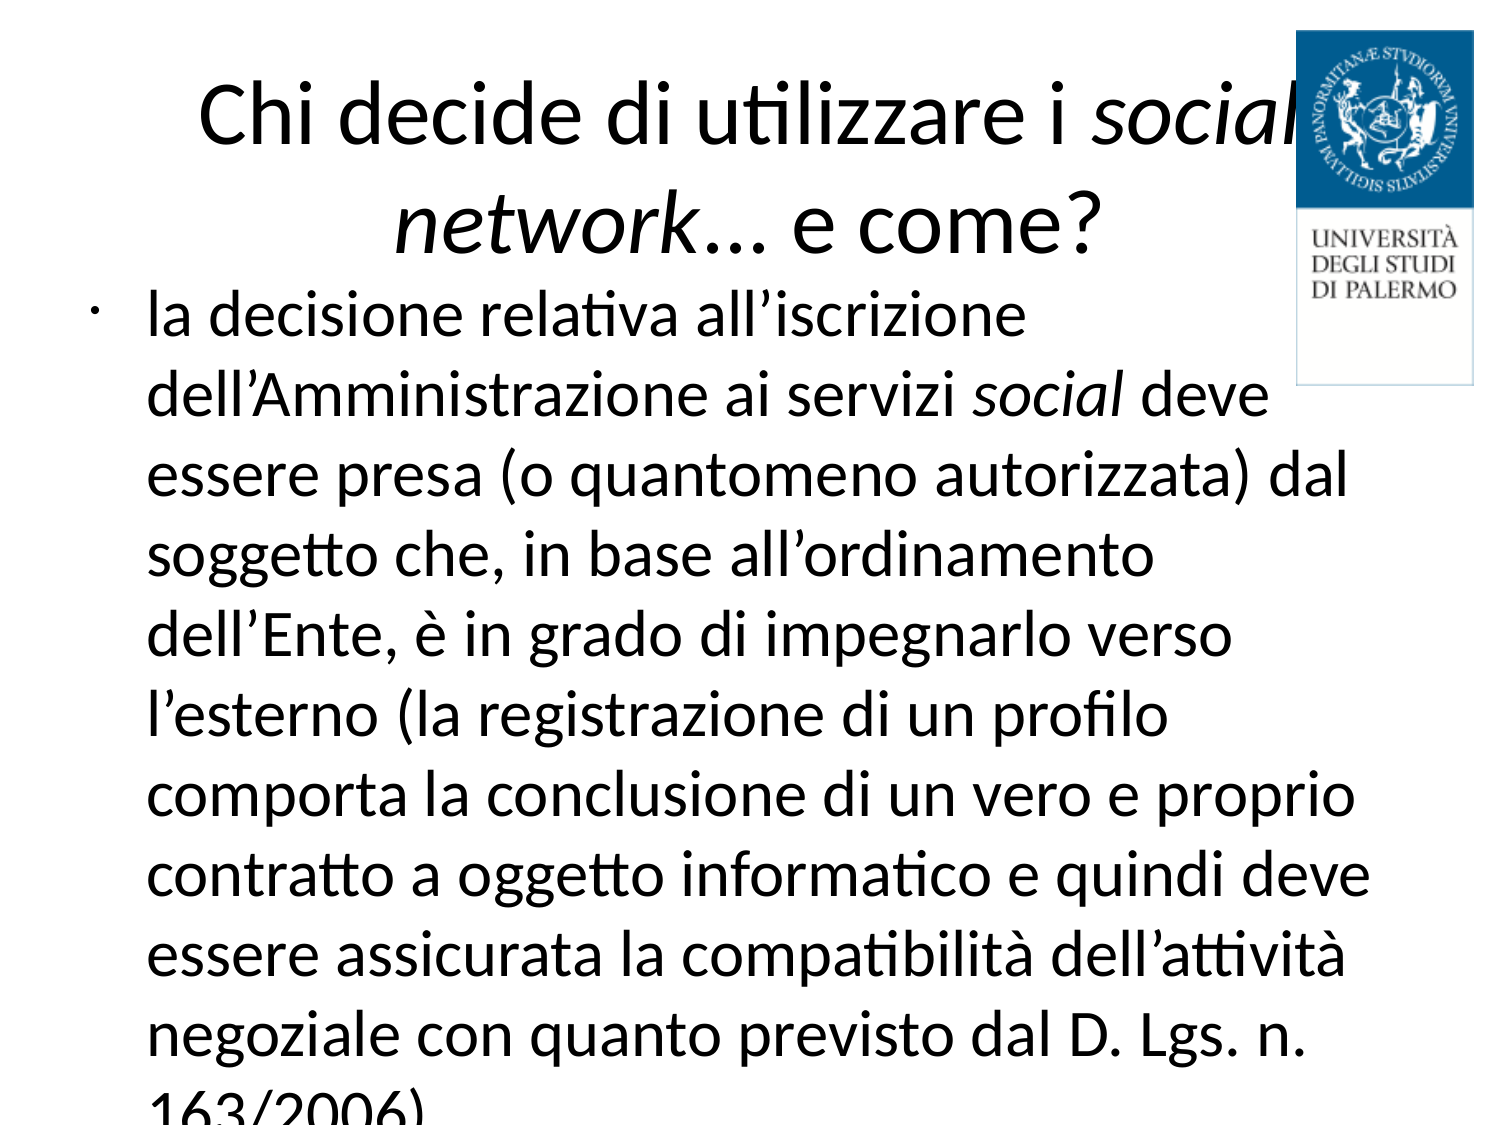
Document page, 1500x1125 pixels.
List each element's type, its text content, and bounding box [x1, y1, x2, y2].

picture [1296, 30, 1474, 386]
list la decisione relativa all’iscrizione dell’Amministrazione ai servizi social deve essere presa (o quantomeno autorizzata) dal soggetto che, in base all’ordinamento dell’Ente, è in grado di impegnarlo verso l’esterno (la registrazione di un profilo comporta la conclusione di un vero e proprio contratto a oggetto informatico e quindi deve essere assicurata la compatibilità dell’attività negoziale con quanto previsto dal D. Lgs. n. 163/2006). [75, 262, 1425, 1005]
title Chi decide di utilizzare i social network... e come? [75, 45, 1296, 233]
